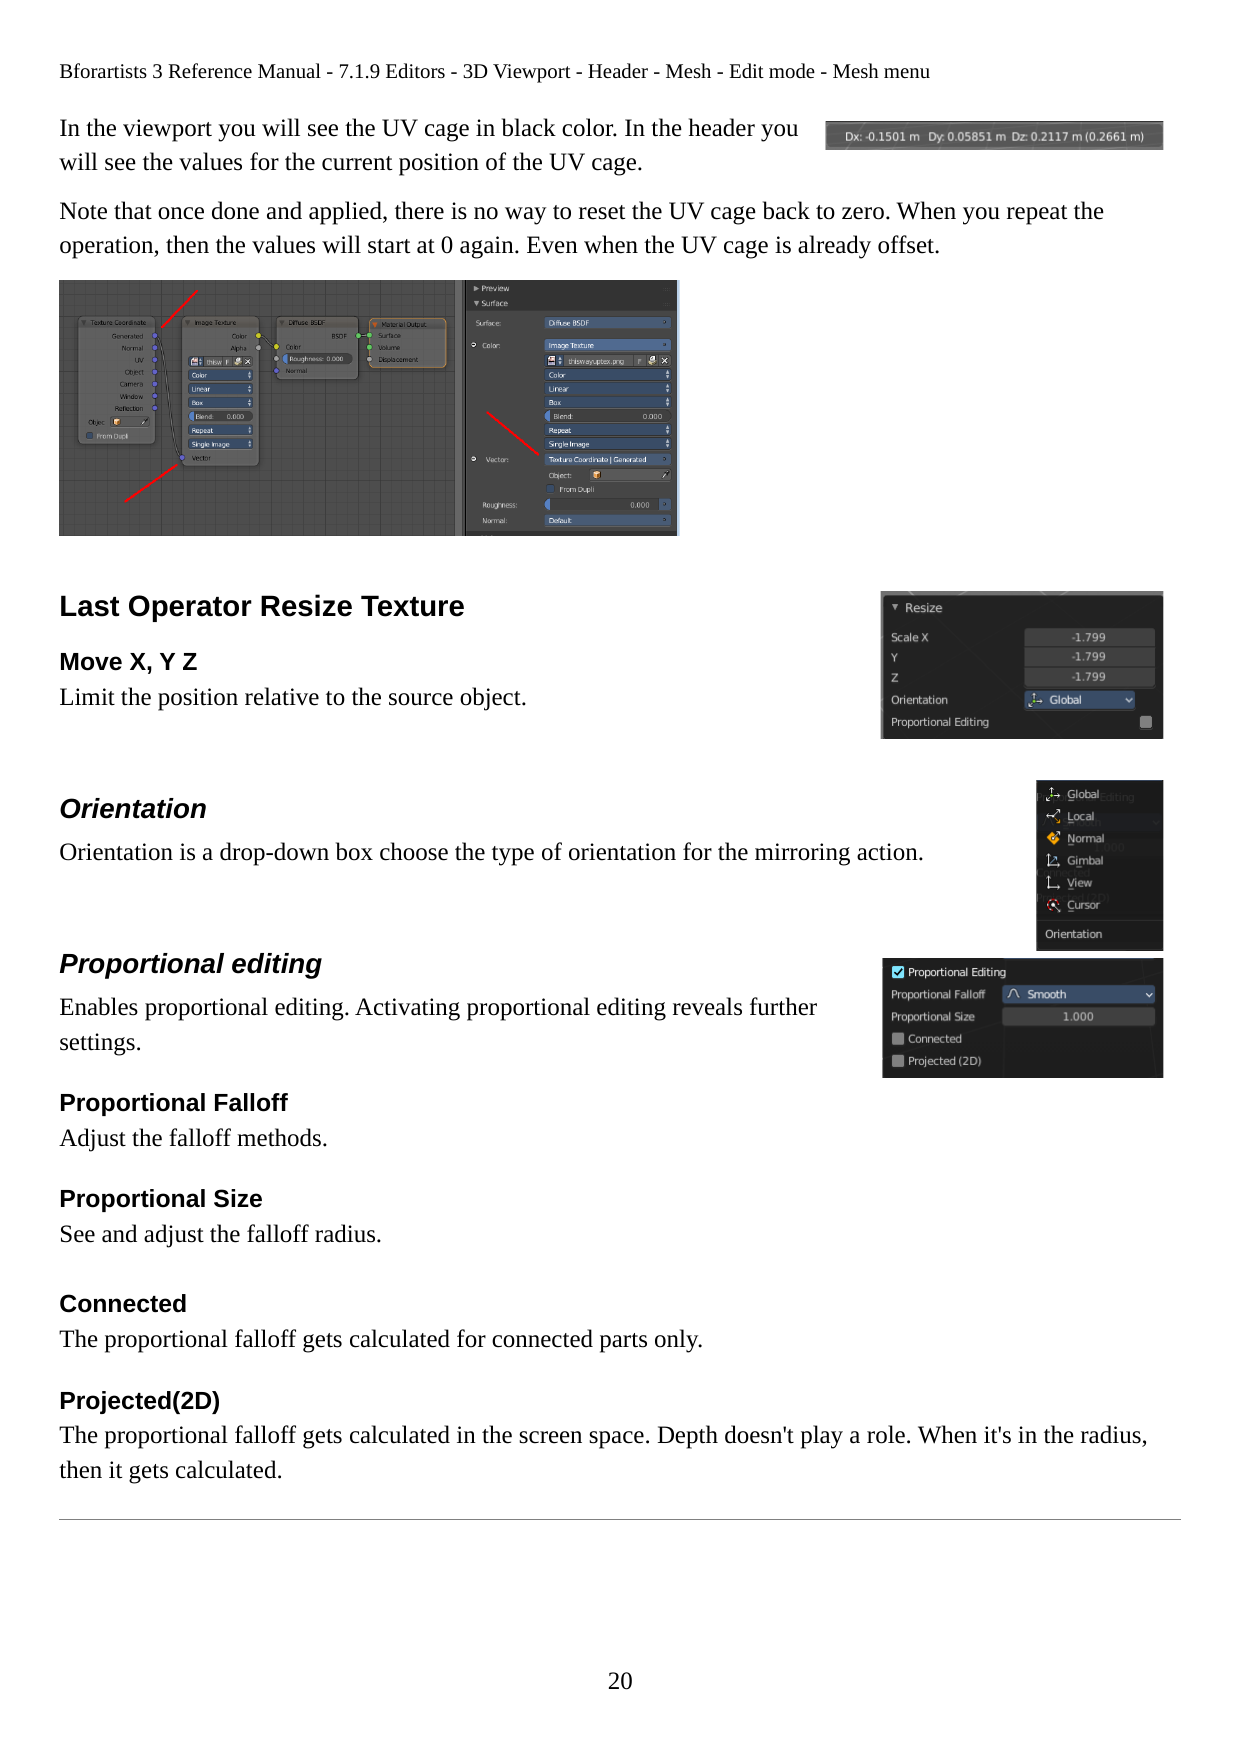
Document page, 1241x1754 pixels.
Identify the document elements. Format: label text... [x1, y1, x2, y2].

picture [59, 280, 680, 536]
text The proportional falloff gets calculated for connected parts only. [59, 1324, 1181, 1353]
subtitle Proportional Falloff [59, 1088, 1181, 1117]
subtitle Orientation [59, 793, 1036, 825]
text Limit the position relative to the source object. [59, 682, 880, 711]
text The proportional falloff gets calculated in the screen space. Depth doesn't play a role. When it's in the radius, then it gets calculated. [59, 1421, 1181, 1484]
picture [882, 958, 1164, 1078]
subtitle [1164, 647, 1181, 676]
picture [825, 121, 1164, 150]
subtitle Last Operator Resize Texture [59, 589, 1181, 622]
subtitle Move X, Y Z [59, 647, 880, 676]
subtitle [1164, 793, 1181, 825]
text Adjust the falloff methods. [59, 1123, 1181, 1152]
subtitle Proportional Size [59, 1184, 1181, 1213]
subtitle Proportional editing [59, 948, 1181, 980]
picture [1036, 780, 1164, 951]
subtitle Connected [59, 1289, 1181, 1318]
text See and adjust the falloff radius. [59, 1219, 1181, 1248]
text In the viewport you will see the UV cage in black color. In the header you will see the values for the current position of the UV cage. [59, 113, 1181, 176]
text Note that once done and applied, there is no way to reset the UV cage back to zero. When you repeat the operation, then the values will start at 0 again. Even when the UV cage is already offset. [59, 196, 1181, 259]
text Enables proportional editing. Activating proportional editing reveals further settings. [59, 992, 882, 1055]
picture [880, 591, 1164, 739]
text Orientation is a drop-down box choose the type of orientation for the mirroring action. [59, 837, 1036, 866]
subtitle Projected(2D) [59, 1386, 1181, 1414]
